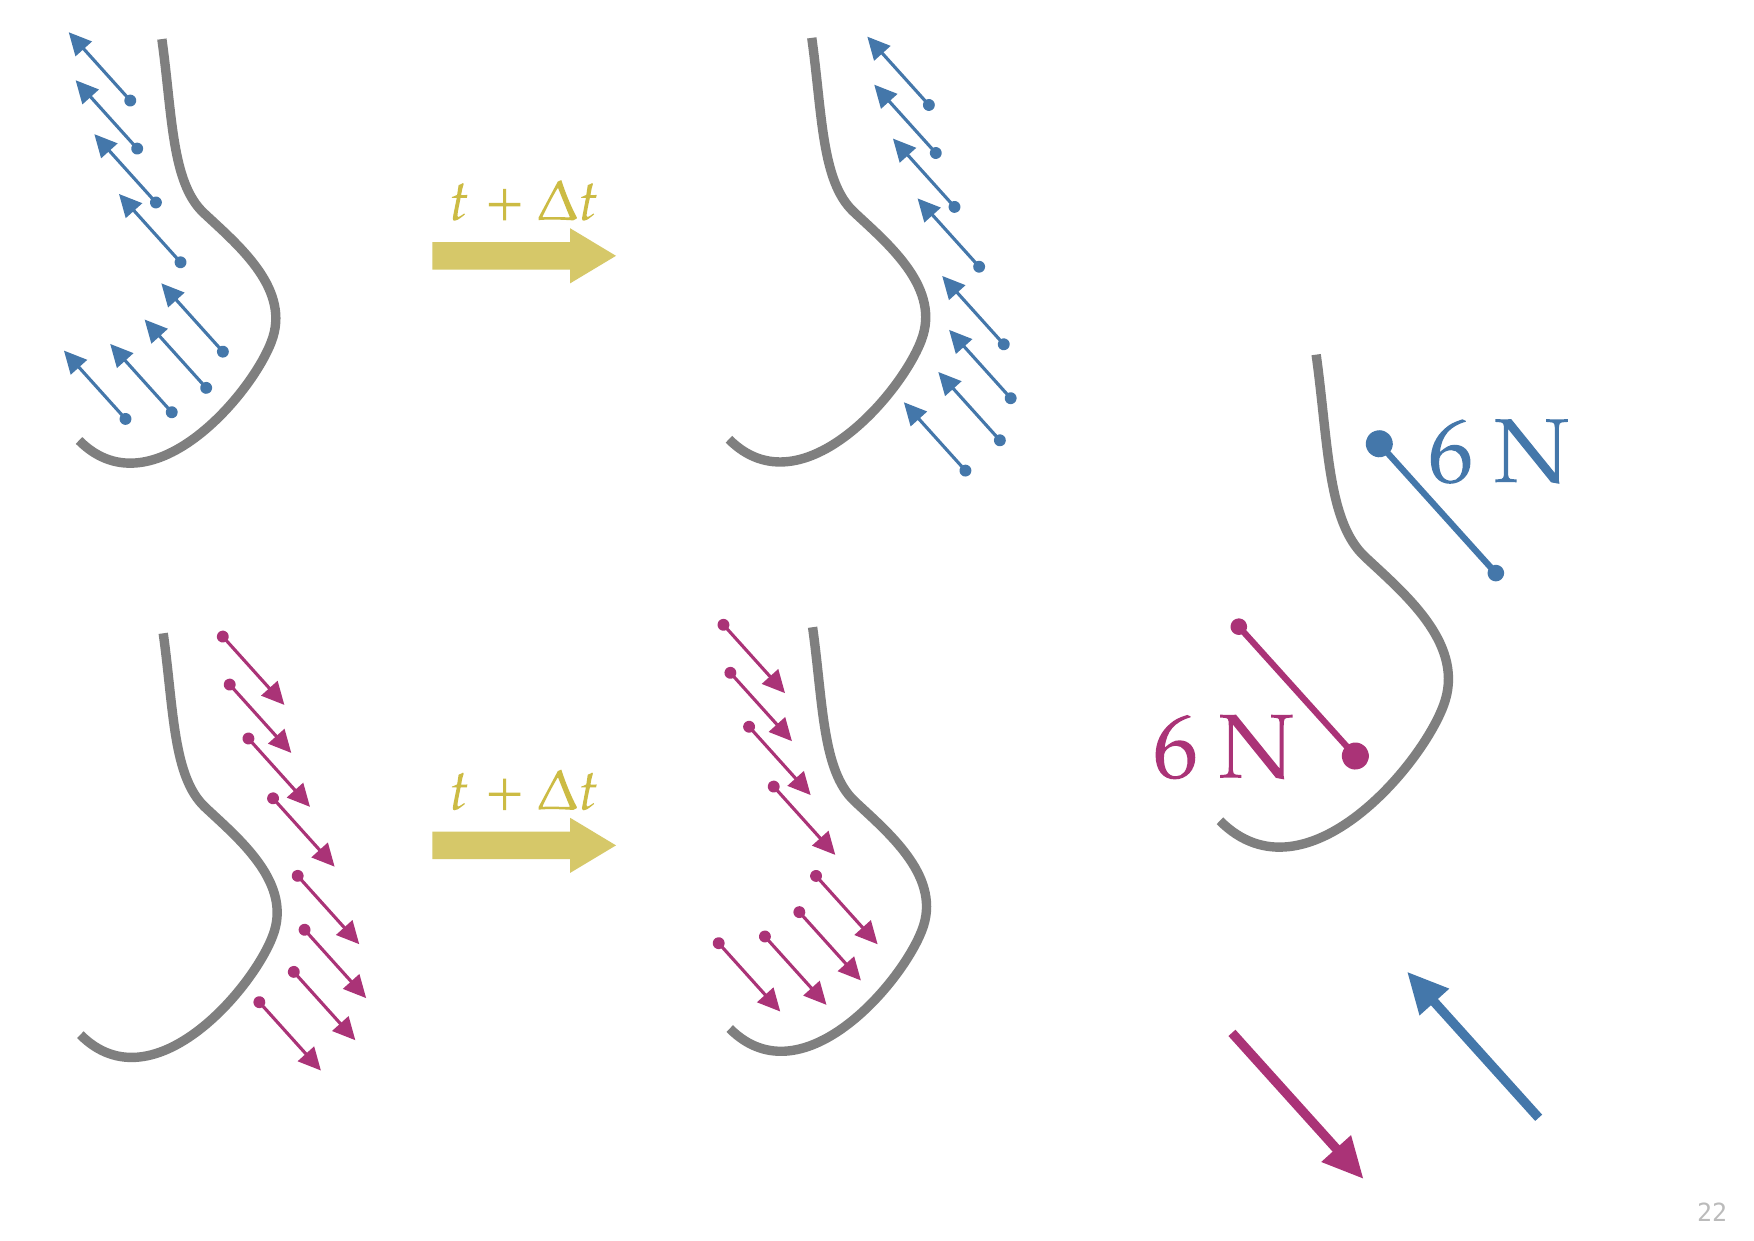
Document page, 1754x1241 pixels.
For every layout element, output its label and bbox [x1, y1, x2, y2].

text_box [488, 778, 521, 811]
text_box [451, 772, 468, 811]
text_box [1430, 419, 1471, 484]
text_box [581, 772, 597, 811]
text_box [451, 183, 468, 221]
text_box [581, 183, 597, 221]
text_box [432, 817, 617, 873]
text_box [538, 769, 577, 810]
text_box [1495, 419, 1568, 484]
text_box [538, 180, 577, 221]
text_box [488, 188, 521, 221]
text_box [1220, 714, 1293, 780]
text_box [432, 228, 617, 284]
text_box [1155, 714, 1196, 780]
